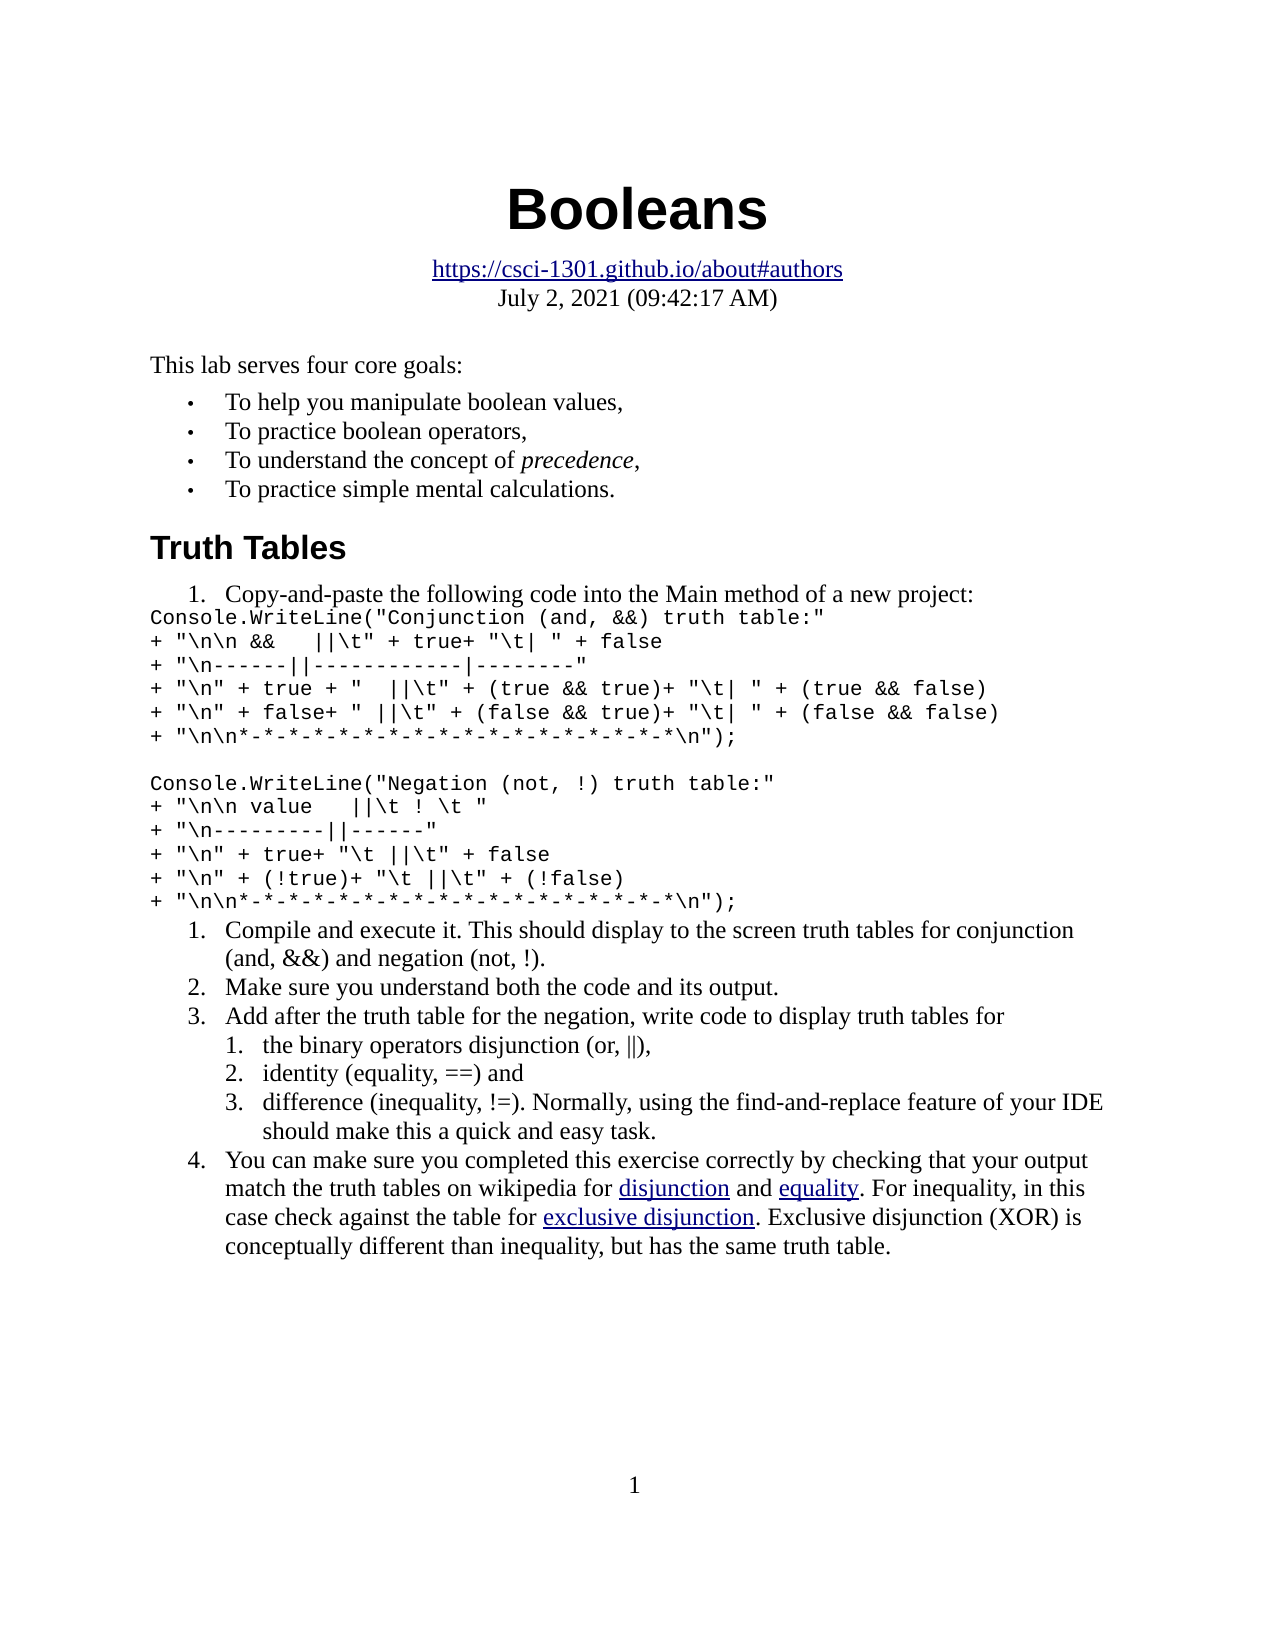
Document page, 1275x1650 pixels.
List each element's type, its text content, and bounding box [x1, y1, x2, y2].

list Make sure you understand both the code and its output. [187, 972, 1125, 1001]
list To help you manipulate boolean values, [187, 387, 1125, 416]
list To practice simple mental calculations. [187, 474, 1125, 502]
title Booleans [150, 175, 1125, 242]
list To understand the concept of precedence, [187, 445, 1125, 474]
text + "\n" + true+ "\t ||\t" + false [150, 844, 1125, 867]
text + "\n" + (!true)+ "\t ||\t" + (!false) [150, 867, 1125, 891]
list You can make sure you completed this exercise correctly by checking that your output match the truth tables on wikipedia for disjunction and equality. For inequality, in this case check against the table for exclusive disjunction. Exclusive disjunction (XOR) is conceptually different than inequality, but has the same truth table. [187, 1145, 1125, 1260]
text Console.WriteLine("Conjunction (and, &&) truth table:" [150, 607, 1125, 631]
text + "\n\n*-*-*-*-*-*-*-*-*-*-*-*-*-*-*-*-*-*\n"); [150, 891, 1125, 915]
list Add after the truth table for the negation, write code to display truth tables for [187, 1001, 1125, 1030]
text + "\n---------||------" [150, 820, 1125, 844]
list Compile and execute it. This should display to the screen truth tables for conjunction (and, &&) and negation (not, !). [187, 915, 1125, 972]
text https://csci-1301.github.io/about#authors [150, 254, 1125, 283]
list Copy-and-paste the following code into the Main method of a new project: [187, 579, 1125, 607]
list To practice boolean operators, [187, 416, 1125, 445]
text This lab serves four core goals: [150, 350, 1125, 378]
text + "\n------||------------|--------" [150, 655, 1125, 678]
list the binary operators disjunction (or, ||), [225, 1030, 1125, 1058]
text + "\n\n value ||\t ! \t " [150, 797, 1125, 820]
text July 2, 2021 (09:42:17 AM) [150, 283, 1125, 312]
subtitle Truth Tables [150, 527, 1125, 566]
text + "\n\n && ||\t" + true+ "\t| " + false [150, 631, 1125, 655]
list identity (equality, ==) and [225, 1058, 1125, 1087]
text + "\n\n*-*-*-*-*-*-*-*-*-*-*-*-*-*-*-*-*-*\n"); [150, 726, 1125, 749]
text + "\n" + false+ " ||\t" + (false && true)+ "\t| " + (false && false) [150, 702, 1125, 726]
text + "\n" + true + " ||\t" + (true && true)+ "\t| " + (true && false) [150, 678, 1125, 702]
list difference (inequality, !=). Normally, using the find-and-replace feature of your IDE should make this a quick and easy task. [225, 1087, 1125, 1145]
text Console.WriteLine("Negation (not, !) truth table:" [150, 773, 1125, 797]
